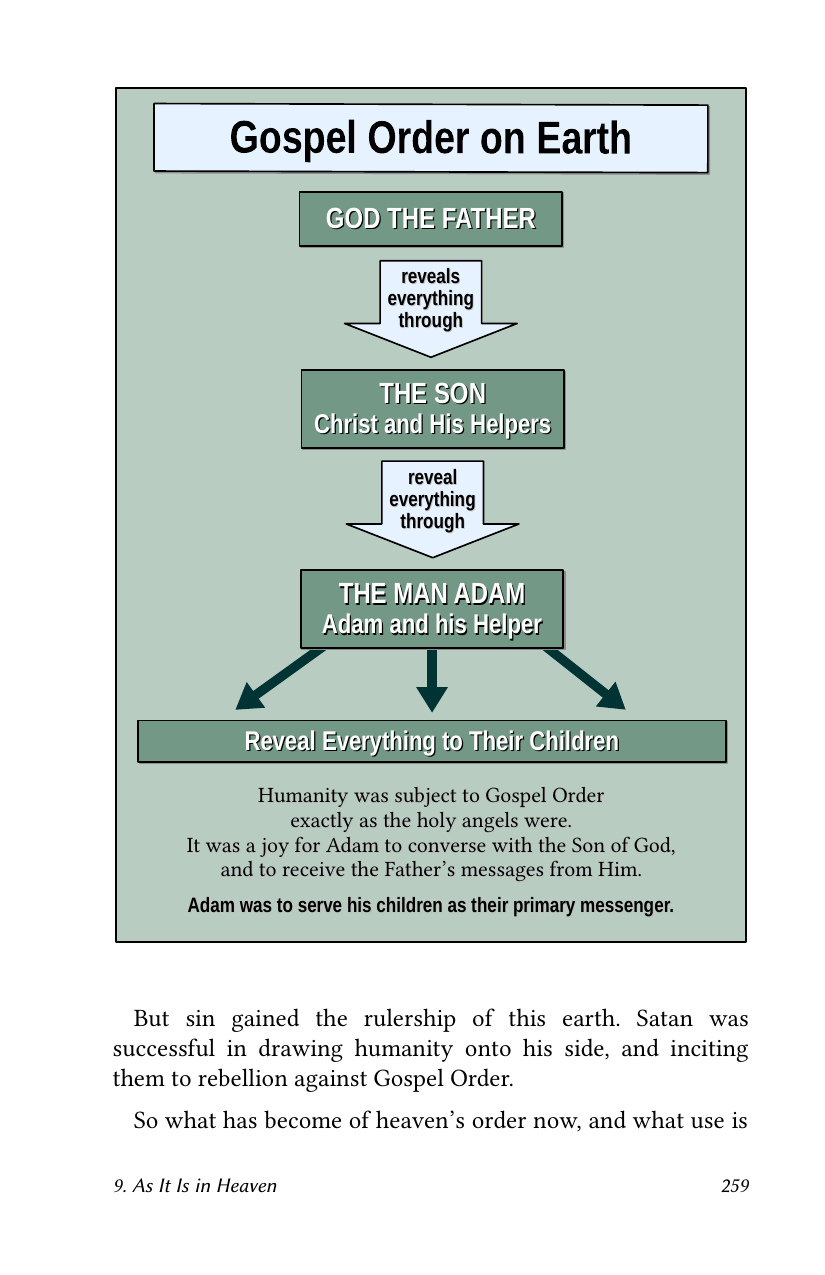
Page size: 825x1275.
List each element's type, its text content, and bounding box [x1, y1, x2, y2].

text So what has become of heaven’s order now, and what use is [112, 1106, 750, 1134]
text But sin gained the rulership of this earth. Satan was successful in drawing humanity onto his side, and inciting them to rebellion against Gospel Order. [112, 1004, 750, 1092]
